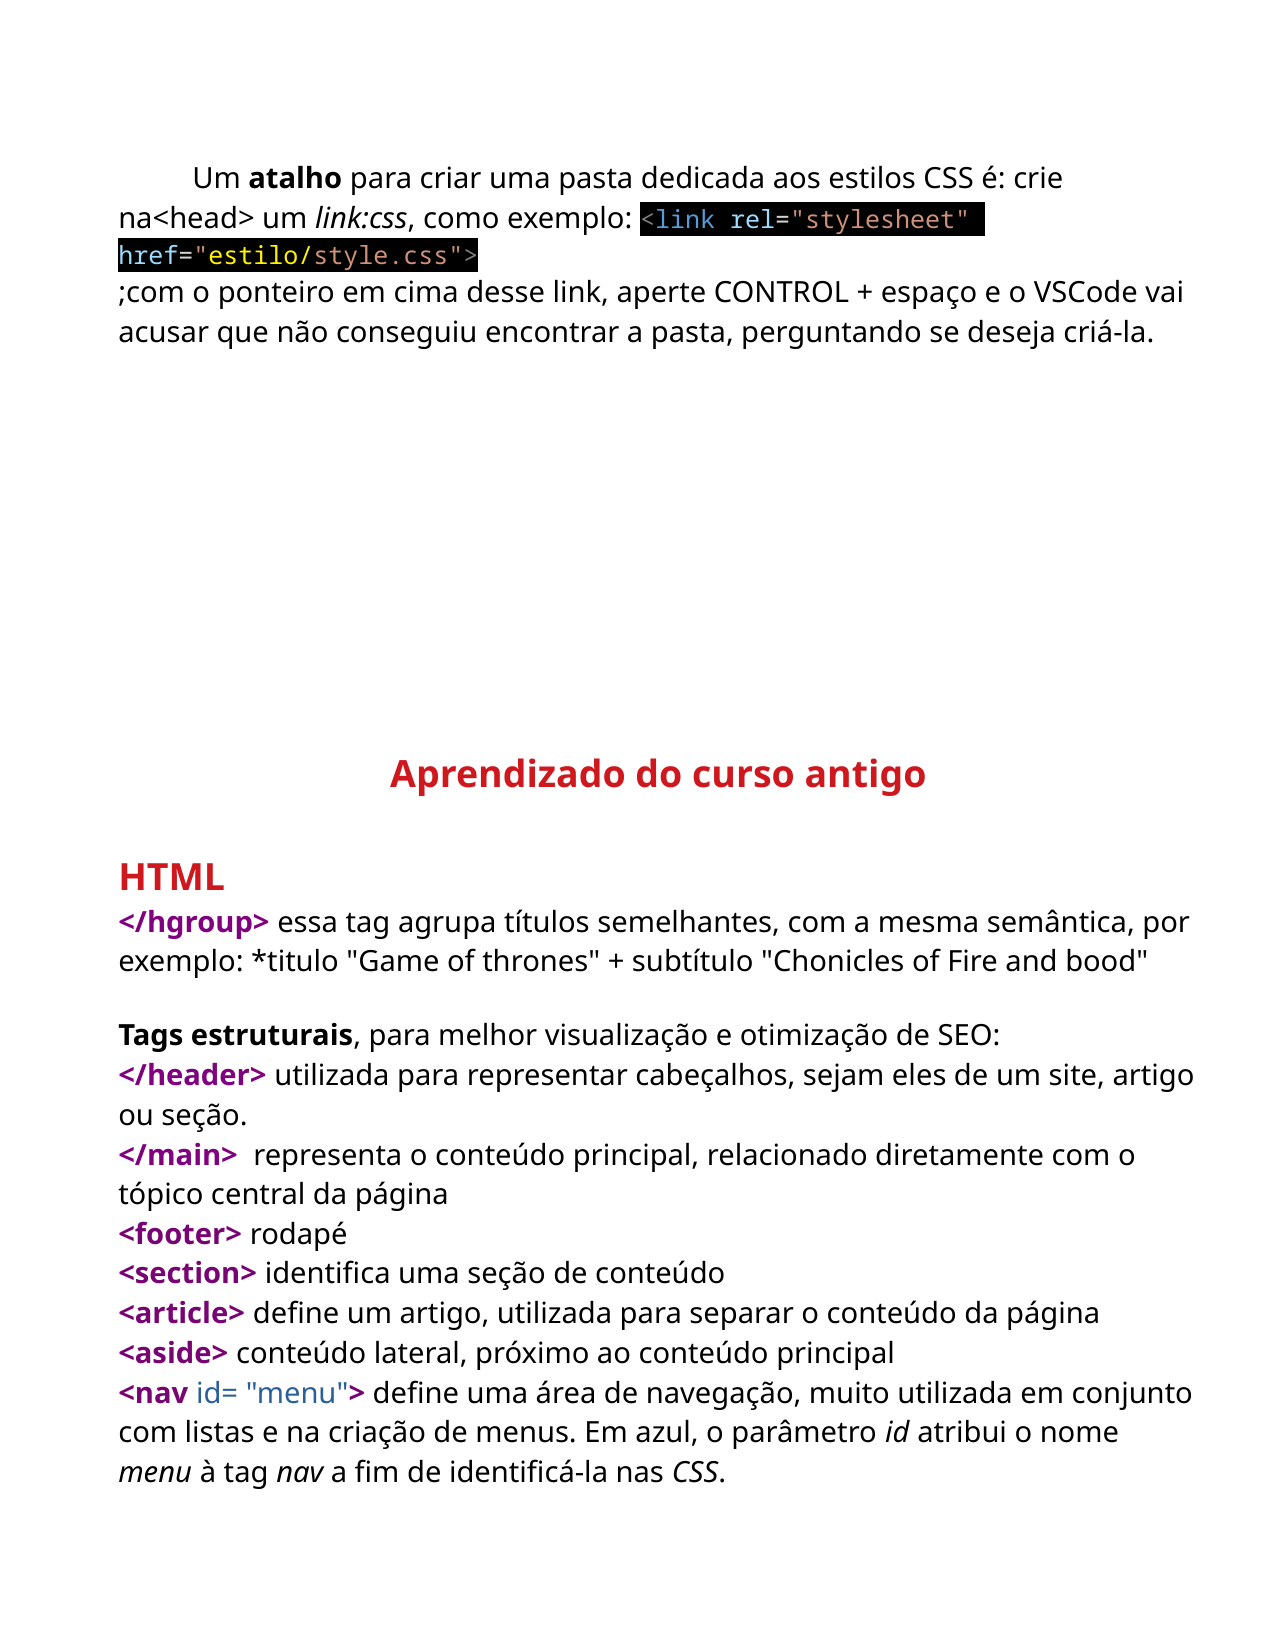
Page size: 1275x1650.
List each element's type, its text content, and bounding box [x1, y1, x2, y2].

text Tags estruturais, para melhor visualização e otimização de SEO: </header> utilizada para representar cabeçalhos, sejam eles de um site, artigo ou seção. [118, 1015, 1198, 1134]
text <article> define um artigo, utilizada para separar o conteúdo da página <aside> conteúdo lateral, próximo ao conteúdo principal [118, 1292, 1198, 1372]
text Aprendizado do curso antigo [118, 748, 1198, 799]
text <nav id= "menu"> define uma área de navegação, muito utilizada em conjunto com listas e na criação de menus. Em azul, o parâmetro id atribui o nome menu à tag nav a fim de identificá-la nas CSS. [118, 1372, 1198, 1491]
text <footer> rodapé [118, 1213, 1198, 1253]
text </main> representa o conteúdo principal, relacionado diretamente com o tópico central da página [118, 1134, 1198, 1213]
text ;com o ponteiro em cima desse link, aperte CONTROL + espaço e o VSCode vai acusar que não conseguiu encontrar a pasta, perguntando se deseja criá-la. [118, 272, 1198, 351]
text HTML [118, 850, 1198, 901]
text </hgroup> essa tag agrupa títulos semelhantes, com a mesma semântica, por exemplo: *titulo "Game of thrones" + subtítulo "Chonicles of Fire and bood" [118, 901, 1198, 980]
text Um atalho para criar uma pasta dedicada aos estilos CSS é: crie na<head> um link:css, como exemplo: <link rel="stylesheet" href="estilo/style.css"> [118, 158, 1198, 272]
text <section> identifica uma seção de conteúdo [118, 1253, 1198, 1292]
